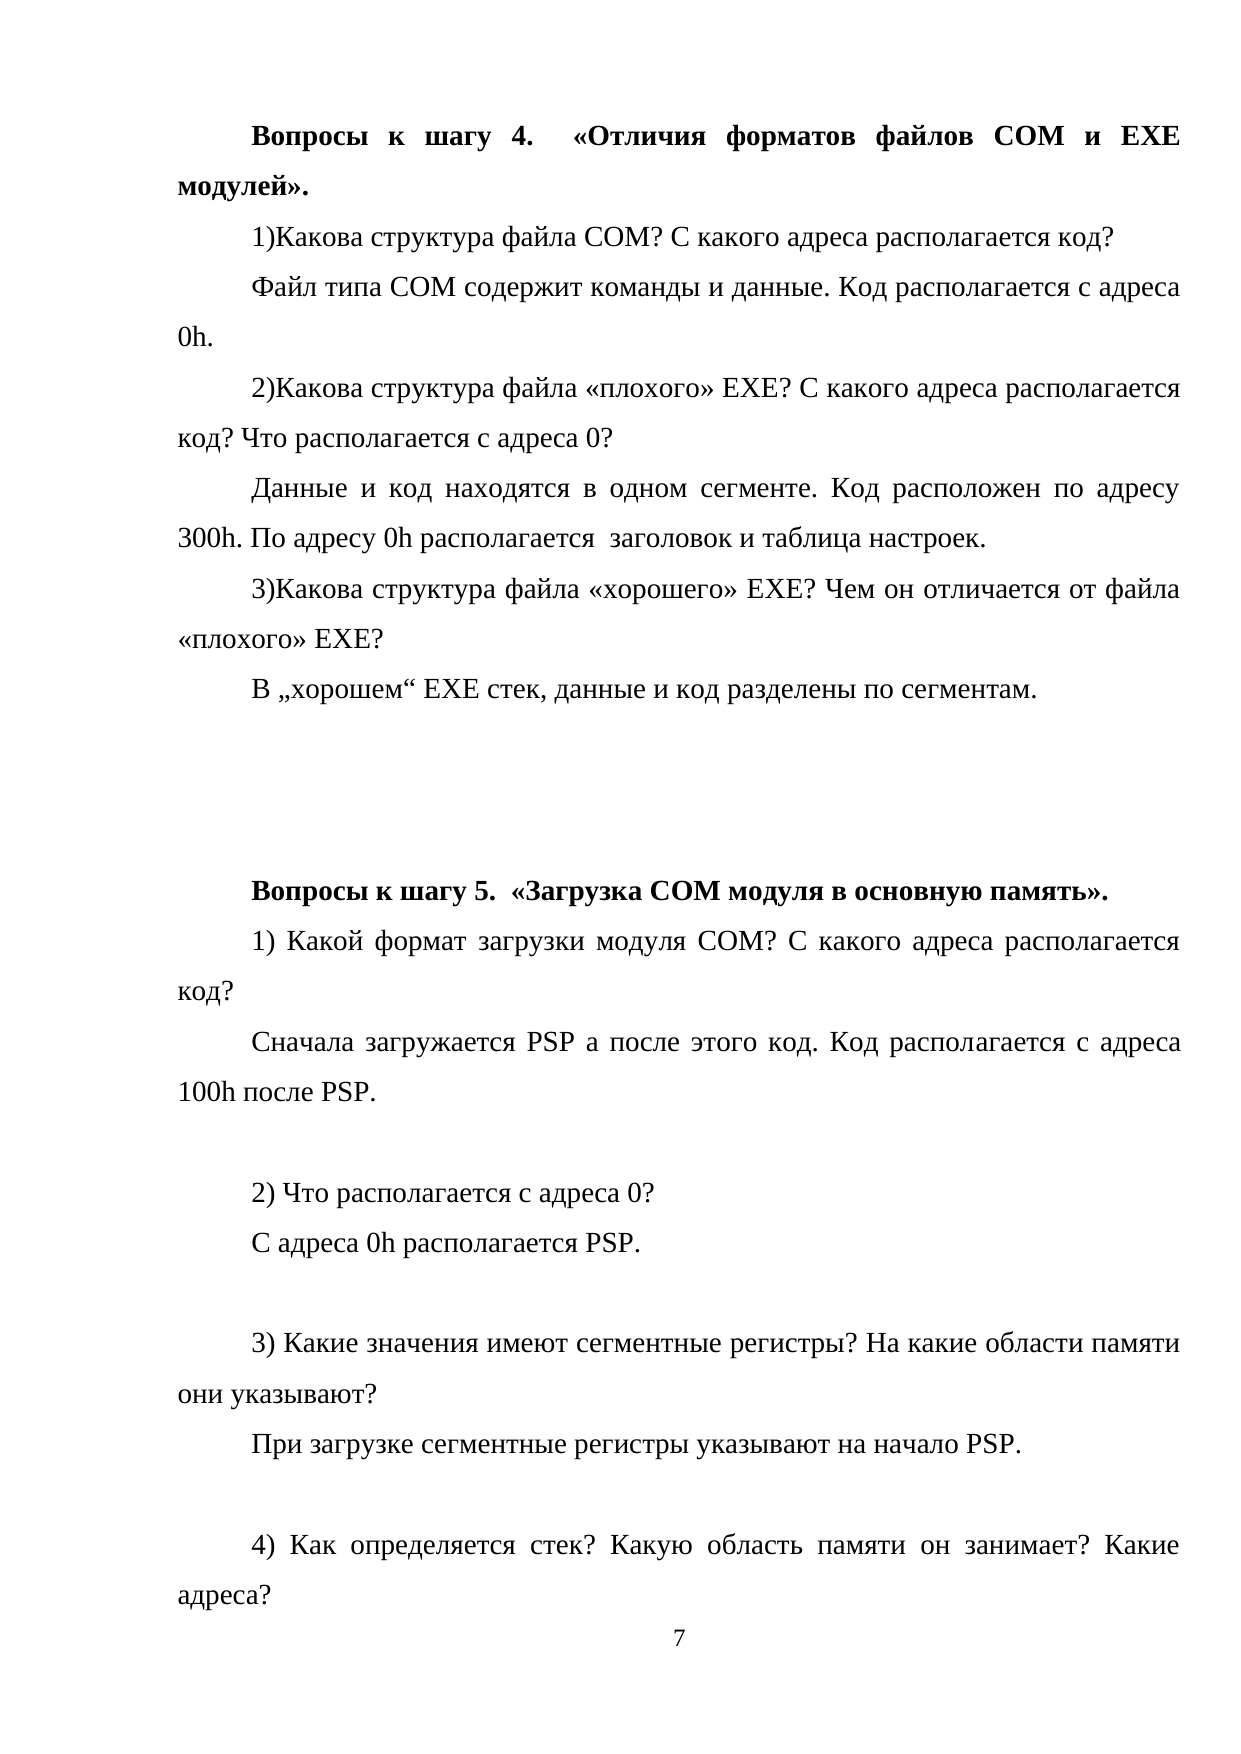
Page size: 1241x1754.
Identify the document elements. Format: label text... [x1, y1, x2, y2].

text В „хорошем“ EXE стек, данные и код разделены по сегментам. [177, 672, 1181, 705]
text 1)Какова структура файла COM? С какого адреса располагается код? [177, 219, 1181, 252]
text Файл типа COM содержит команды и данные. Код располагается с адреса 0h. [177, 269, 1181, 353]
text 3)Какова структура файла «хорошего» EXE? Чем он отличается от файла «плохого» EXE? [177, 571, 1181, 655]
text Данные и код находятся в одном сегменте. Код расположен по адресу 300h. По адресу 0h располагается заголовок и таблица настроек. [177, 470, 1181, 554]
text 2) Что располагается с адреса 0? [177, 1175, 1181, 1208]
text 2)Какова структура файла «плохого» EXE? С какого адреса располагается код? Что располагается с адреса 0? [177, 370, 1181, 453]
text С адреса 0h располагается PSP. [177, 1225, 1181, 1258]
text При загрузке сегментные регистры указывают на начало PSP. [177, 1426, 1181, 1460]
text 4) Как определяется стек? Какую область памяти он занимает? Какие адреса? [177, 1527, 1181, 1611]
text Вопросы к шагу 4. «Отличия форматов файлов СОМ и ЕХЕ модулей». [177, 118, 1181, 202]
text Вопросы к шагу 5. «Загрузка СОМ модуля в основную память». [177, 873, 1181, 906]
text Сначала загружается PSP а после этого код. Код располагается с адреса 100h после PSP. [177, 1024, 1181, 1108]
text 1) Какой формат загрузки модуля COM? С какого адреса располагается код? [177, 923, 1181, 1007]
text 3) Какие значения имеют сегментные регистры? На какие области памяти они указывают? [177, 1326, 1181, 1409]
